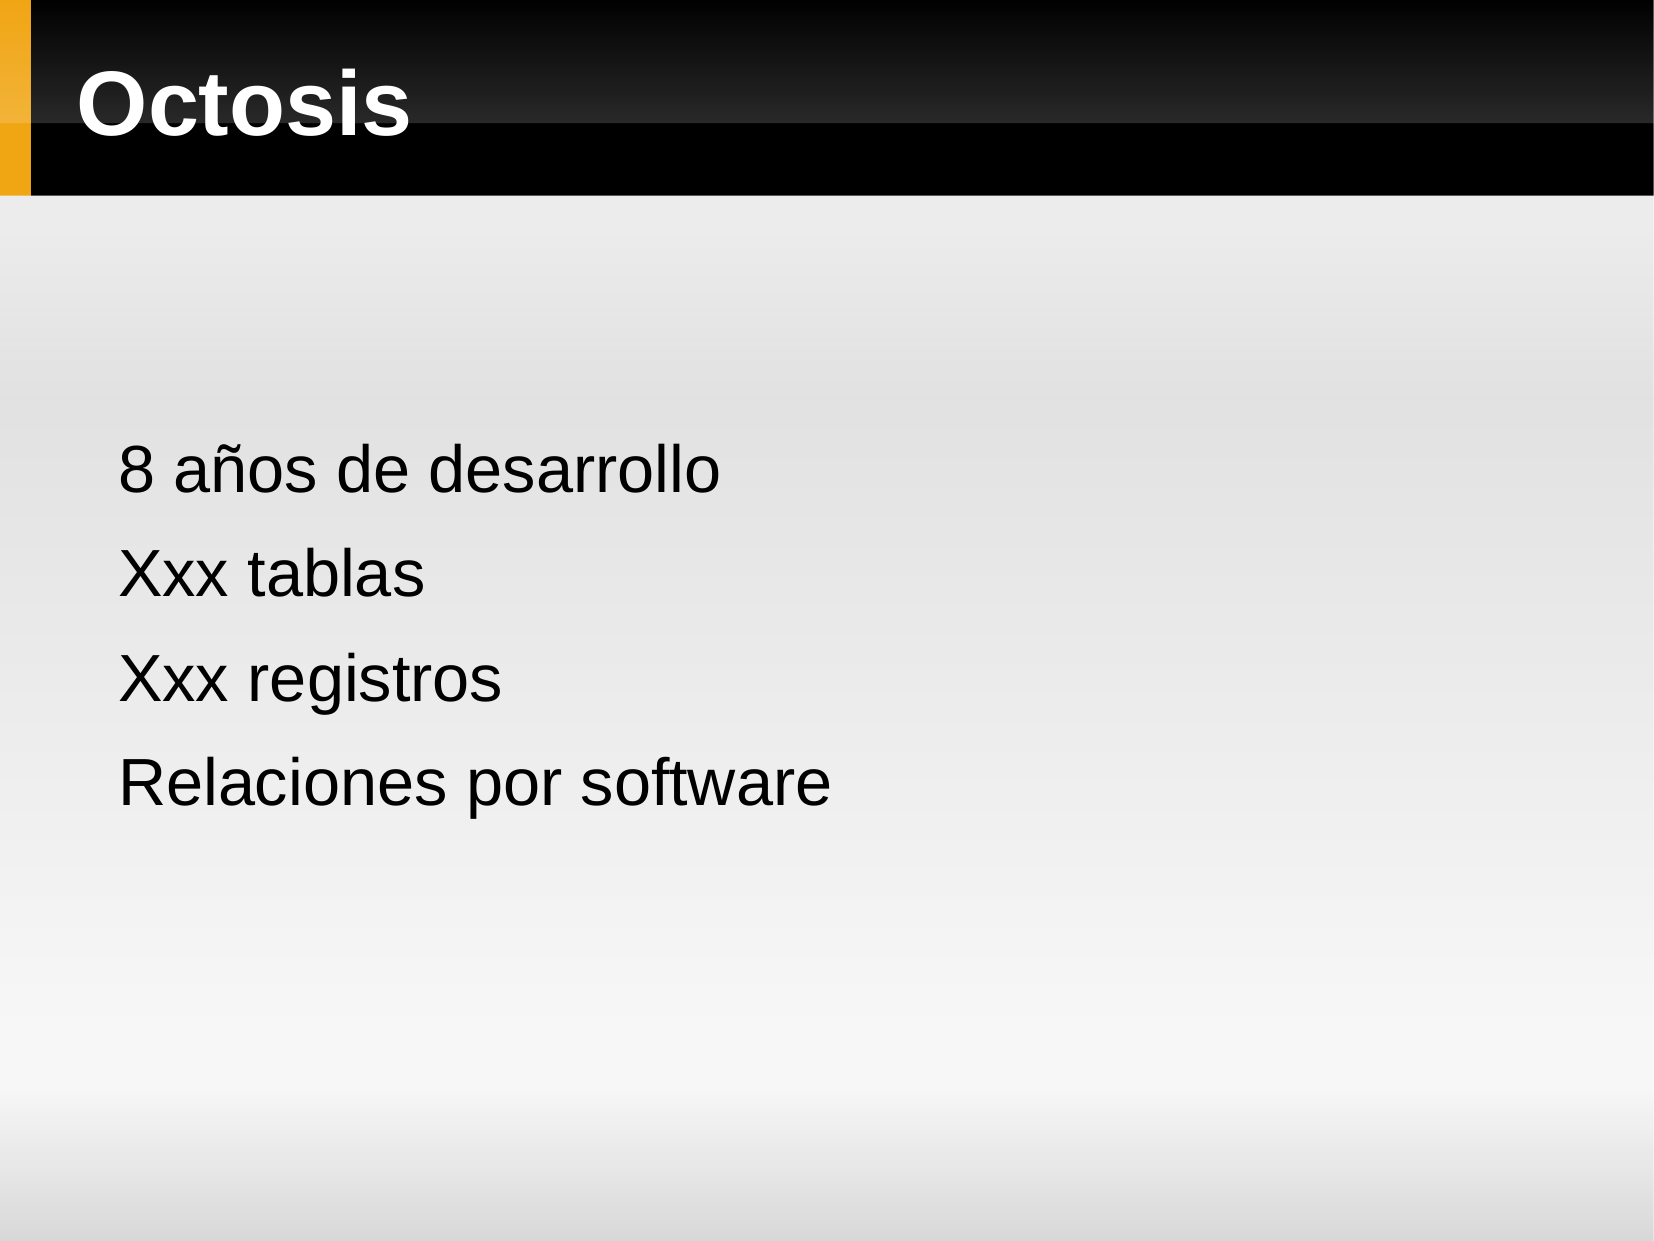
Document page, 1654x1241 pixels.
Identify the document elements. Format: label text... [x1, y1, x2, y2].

title Octosis [76, 0, 1565, 208]
list 8 años de desarrollo Xxx tablas Xxx registros Relaciones por software [100, 431, 1589, 1241]
picture [0, 0, 1654, 1241]
